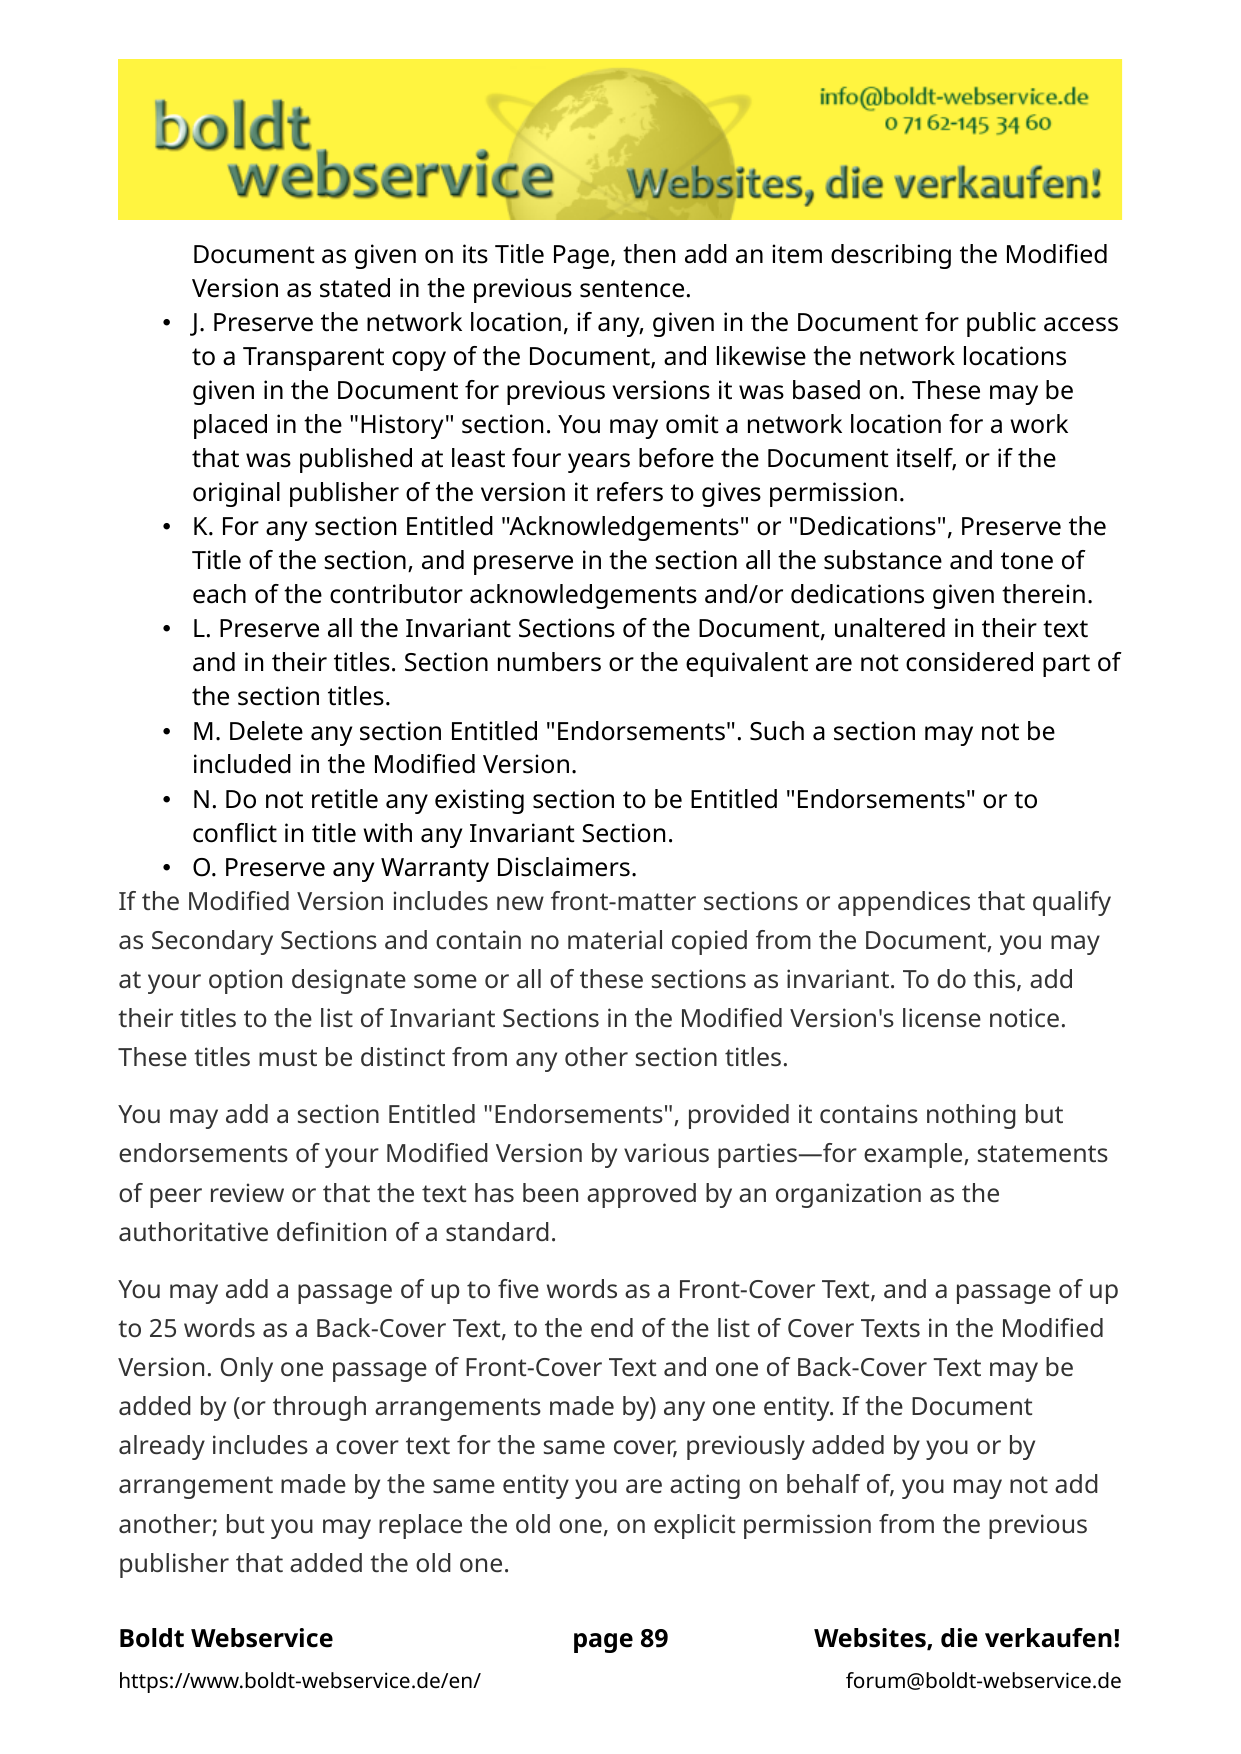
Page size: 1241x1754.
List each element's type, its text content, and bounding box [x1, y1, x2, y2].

text If the Modified Version includes new front-matter sections or appendices that qualify as Secondary Sections and contain no material copied from the Document, you may at your option designate some or all of these sections as invariant. To do this, add their titles to the list of Invariant Sections in the Modified Version's license notice. These titles must be distinct from any other section titles. [118, 883, 1122, 1074]
list L. Preserve all the Invariant Sections of the Document, unaltered in their text and in their titles. Section numbers or the equivalent are not considered part of the section titles. [162, 611, 1122, 713]
list N. Do not retitle any existing section to be Entitled "Endorsements" or to conflict in title with any Invariant Section. [162, 781, 1122, 849]
text You may add a section Entitled "Endorsements", provided it contains nothing but endorsements of your Modified Version by various parties—for example, statements of peer review or that the text has been approved by an organization as the authoritative definition of a standard. [118, 1097, 1122, 1248]
list Document as given on its Title Page, then add an item describing the Modified Version as stated in the previous sentence. [162, 236, 1122, 304]
picture [118, 59, 1123, 220]
list J. Preserve the network location, if any, given in the Document for public access to a Transparent copy of the Document, and likewise the network locations given in the Document for previous versions it was based on. These may be placed in the "History" section. You may omit a network location for a work that was published at least four years before the Document itself, or if the original publisher of the version it refers to gives permission. [162, 304, 1122, 509]
list O. Preserve any Warranty Disclaimers. [162, 849, 1122, 883]
list M. Delete any section Entitled "Endorsements". Such a section may not be included in the Modified Version. [162, 713, 1122, 781]
list K. For any section Entitled "Acknowledgements" or "Dedications", Preserve the Title of the section, and preserve in the section all the substance and tone of each of the contributor acknowledgements and/or dedications given therein. [162, 509, 1122, 611]
text You may add a passage of up to five words as a Front-Cover Text, and a passage of up to 25 words as a Back-Cover Text, to the end of the list of Cover Texts in the Modified Version. Only one passage of Front-Cover Text and one of Back-Cover Text may be added by (or through arrangements made by) any one entity. If the Document already includes a cover text for the same cover, previously added by you or by arrangement made by the same entity you are acting on behalf of, you may not add another; but you may replace the old one, on explicit permission from the previous publisher that added the old one. [118, 1271, 1122, 1579]
